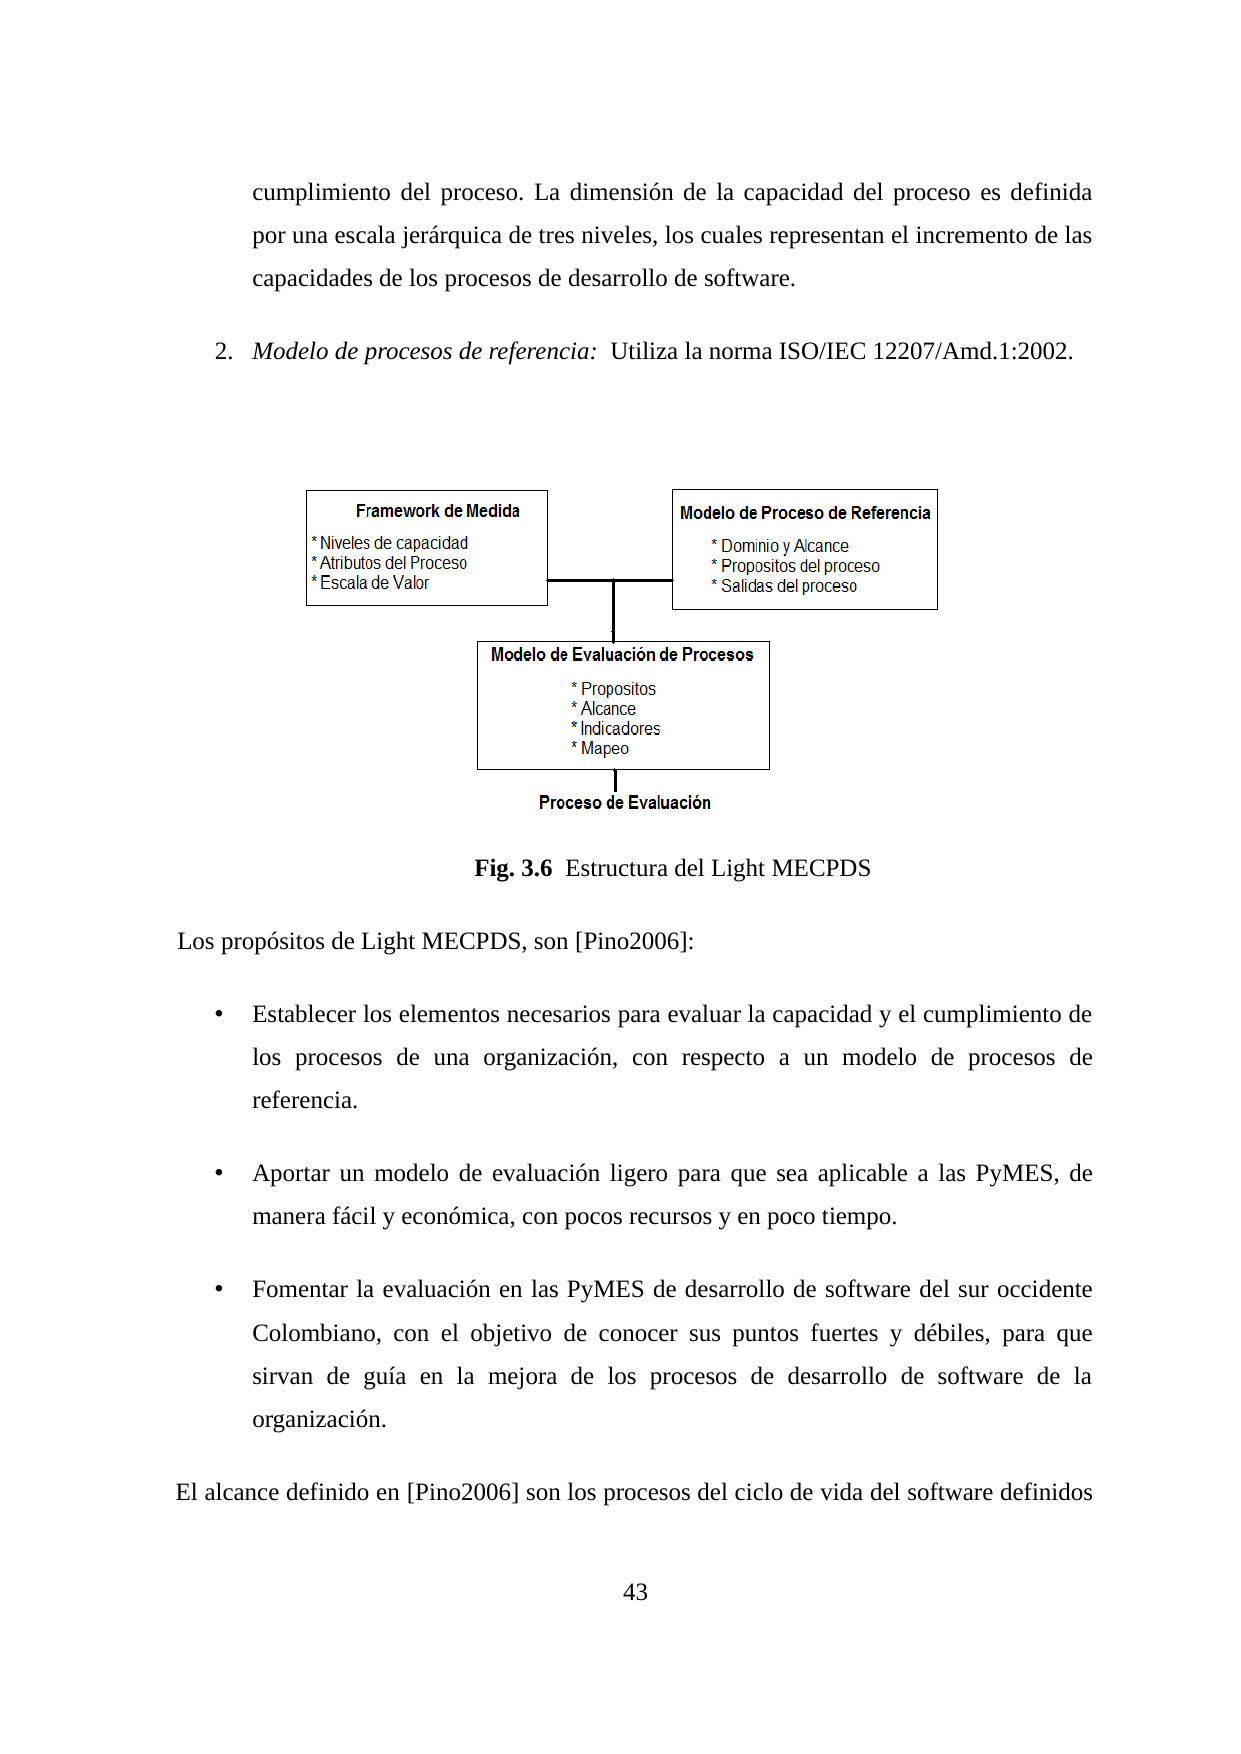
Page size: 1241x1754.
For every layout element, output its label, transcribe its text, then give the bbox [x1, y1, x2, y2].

list Aportar un modelo de evaluación ligero para que sea aplicable a las PyMES, de manera fácil y económica, con pocos recursos y en poco tiempo. [214, 1158, 1093, 1230]
list Fomentar la evaluación en las PyMES de desarrollo de software del sur occidente Colombiano, con el objetivo de conocer sus puntos fuertes y débiles, para que sirvan de guía en la mejora de los procesos de desarrollo de software de la organización. [214, 1274, 1093, 1433]
list Fig. 3.6 Estructura del Light MECPDS [214, 839, 1093, 881]
list cumplimiento del proceso. La dimensión de la capacidad del proceso es definida por una escala jerárquica de tres niveles, los cuales representan el incremento de las capacidades de los procesos de desarrollo de software. [214, 177, 1093, 292]
list Establecer los elementos necesarios para evaluar la capacidad y el cumplimiento de los procesos de una organización, con respecto a un modelo de procesos de referencia. [214, 999, 1093, 1114]
text Los propósitos de Light MECPDS, son [Pino2006]: [175, 926, 1093, 954]
list Modelo de procesos de referencia: Utiliza la norma ISO/IEC 12207/Amd.1:2002. [214, 336, 1093, 365]
picture [173, 409, 1097, 839]
list El alcance definido en [Pino2006] son los procesos del ciclo de vida del software definidos [175, 1477, 1093, 1506]
